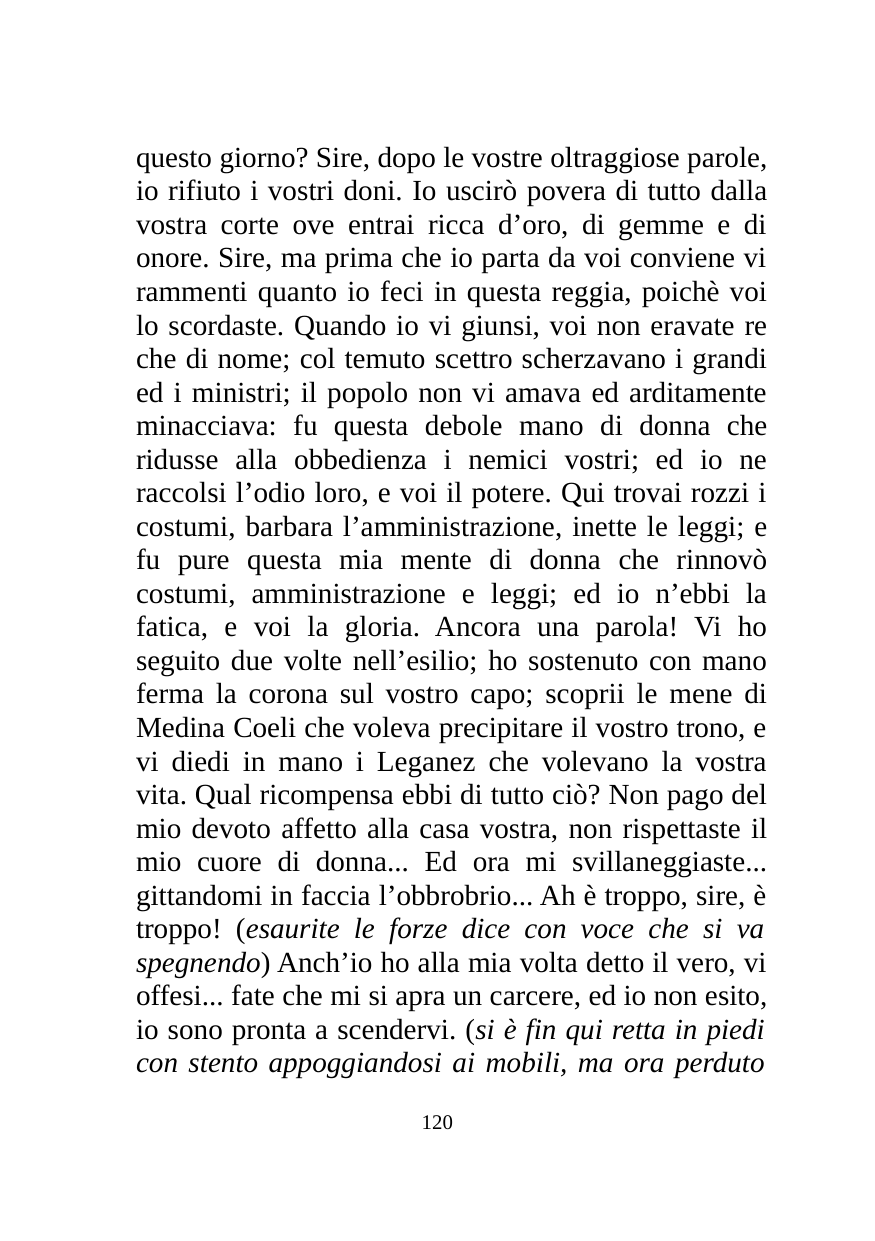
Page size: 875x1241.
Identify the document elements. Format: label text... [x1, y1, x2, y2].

text questo giorno? Sire, dopo le vostre oltraggiose parole, io rifiuto i vostri doni. Io uscirò povera di tutto dalla vostra corte ove entrai ricca d’oro, di gemme e di onore. Sire, ma prima che io parta da voi conviene vi rammenti quanto io feci in questa reggia, poichè voi lo scordaste. Quando io vi giunsi, voi non eravate re che di nome; col temuto scettro scherzavano i grandi ed i ministri; il popolo non vi amava ed arditamente minacciava: fu questa debole mano di donna che ridusse alla obbedienza i nemici vostri; ed io ne raccolsi l’odio loro, e voi il potere. Qui trovai rozzi i costumi, barbara l’amministrazione, inette le leggi; e fu pure questa mia mente di donna che rinnovò costumi, amministrazione e leggi; ed io n’ebbi la fatica, e voi la gloria. Ancora una parola! Vi ho seguito due volte nell’esilio; ho sostenuto con mano ferma la corona sul vostro capo; scoprii le mene di Medina Coeli che voleva precipitare il vostro trono, e vi diedi in mano i Leganez che volevano la vostra vita. Qual ricompensa ebbi di tutto ciò? Non pago del mio devoto affetto alla casa vostra, non rispettaste il mio cuore di donna... Ed ora mi svillaneggiaste... gittandomi in faccia l’obbrobrio... Ah è troppo, sire, è troppo! (esaurite le forze dice con voce che si va spegnendo) Anch’io ho alla mia volta detto il vero, vi offesi... fate che mi si apra un carcere, ed io non esito, io sono pronta a scendervi. (si è fin qui retta in piedi con stento appoggiandosi ai mobili, ma ora perduto [106, 140, 768, 1079]
